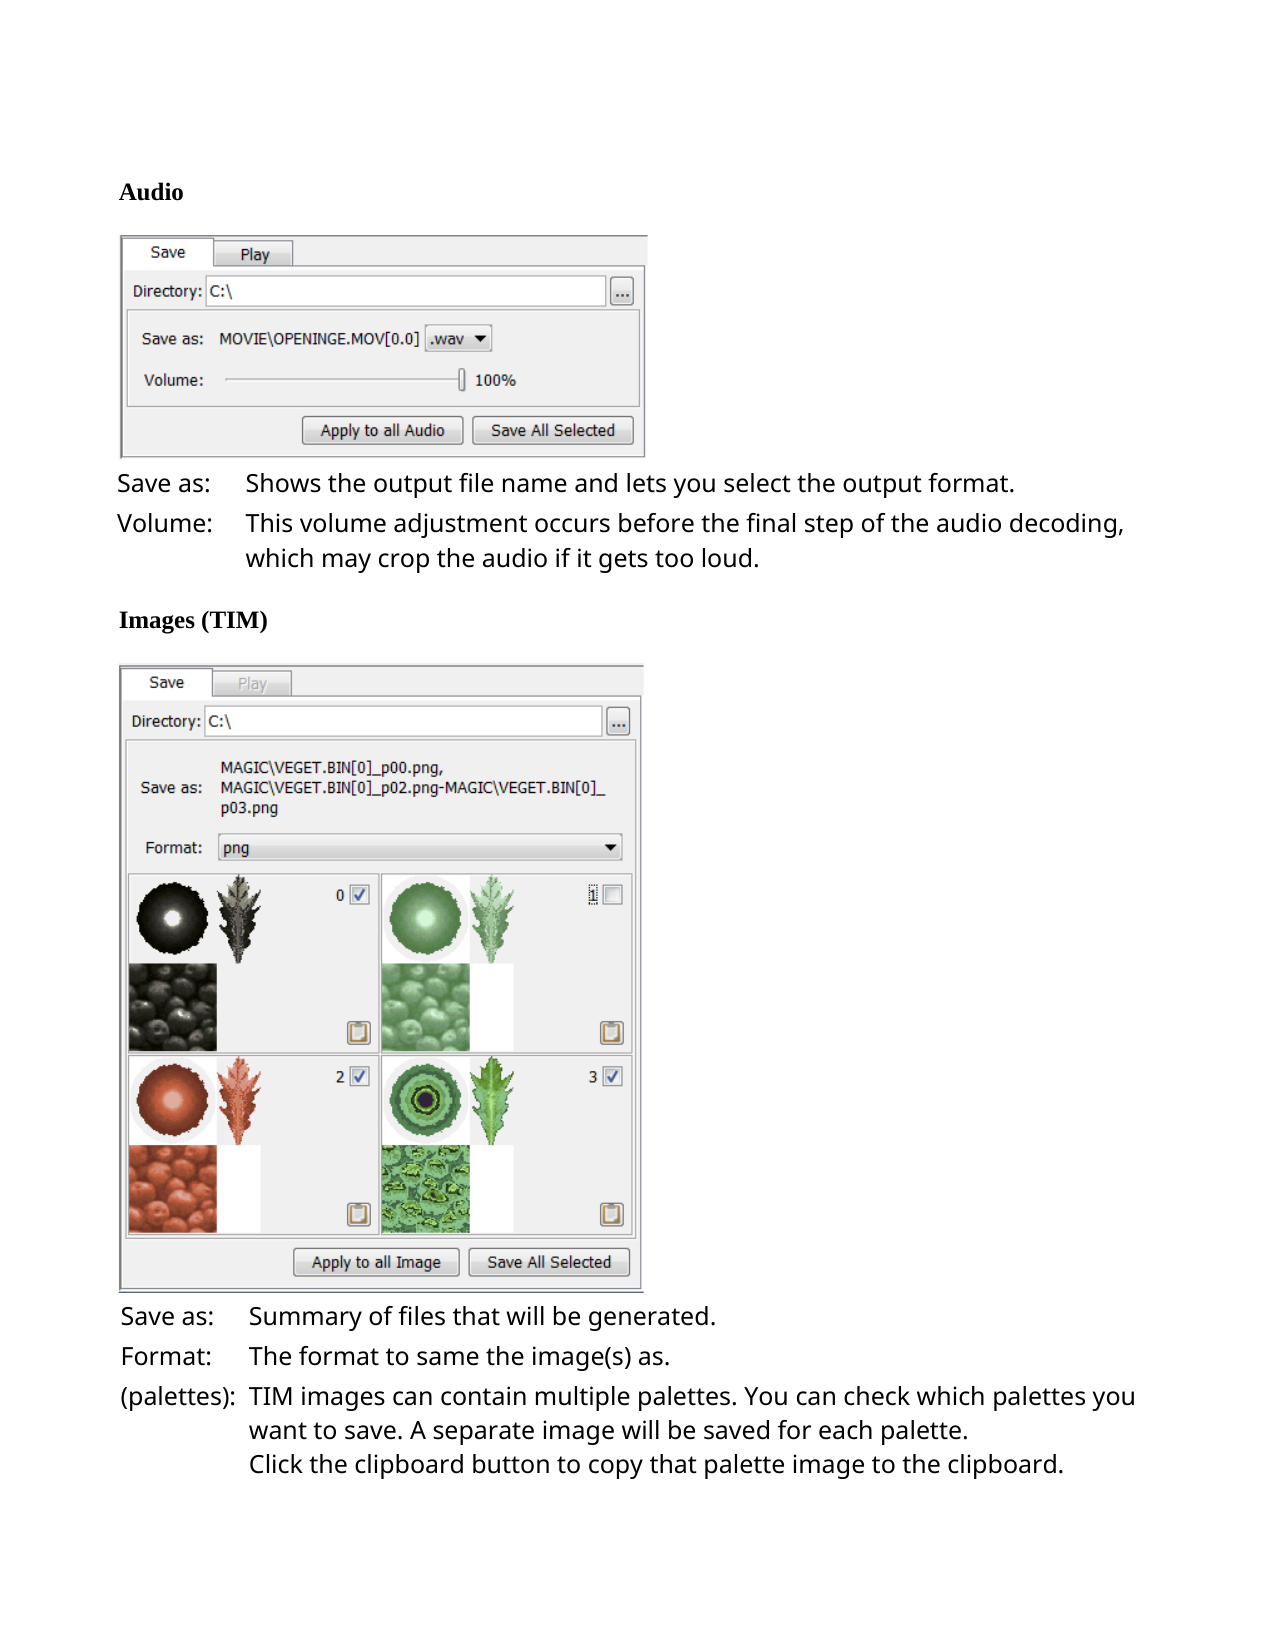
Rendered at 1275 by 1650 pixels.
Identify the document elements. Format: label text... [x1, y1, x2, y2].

text (palettes): TIM images can contain multiple palettes. You can check which palettes you want to save. A separate image will be saved for each palette. Click the clipboard button to copy that palette image to the clipboard. [120, 1378, 1156, 1481]
text Volume: This volume adjustment occurs before the final step of the audio decoding, which may crop the audio if it gets too loud. [117, 506, 1156, 574]
subtitle Audio [118, 177, 1156, 206]
text Save as: Shows the output file name and lets you select the output format. [117, 466, 1156, 500]
subtitle Images (TIM) [118, 605, 1156, 634]
text Save as: Summary of files that will be generated. [120, 1298, 1156, 1332]
picture [118, 235, 649, 460]
text Format: The format to same the image(s) as. [120, 1338, 1156, 1372]
picture [118, 663, 644, 1293]
